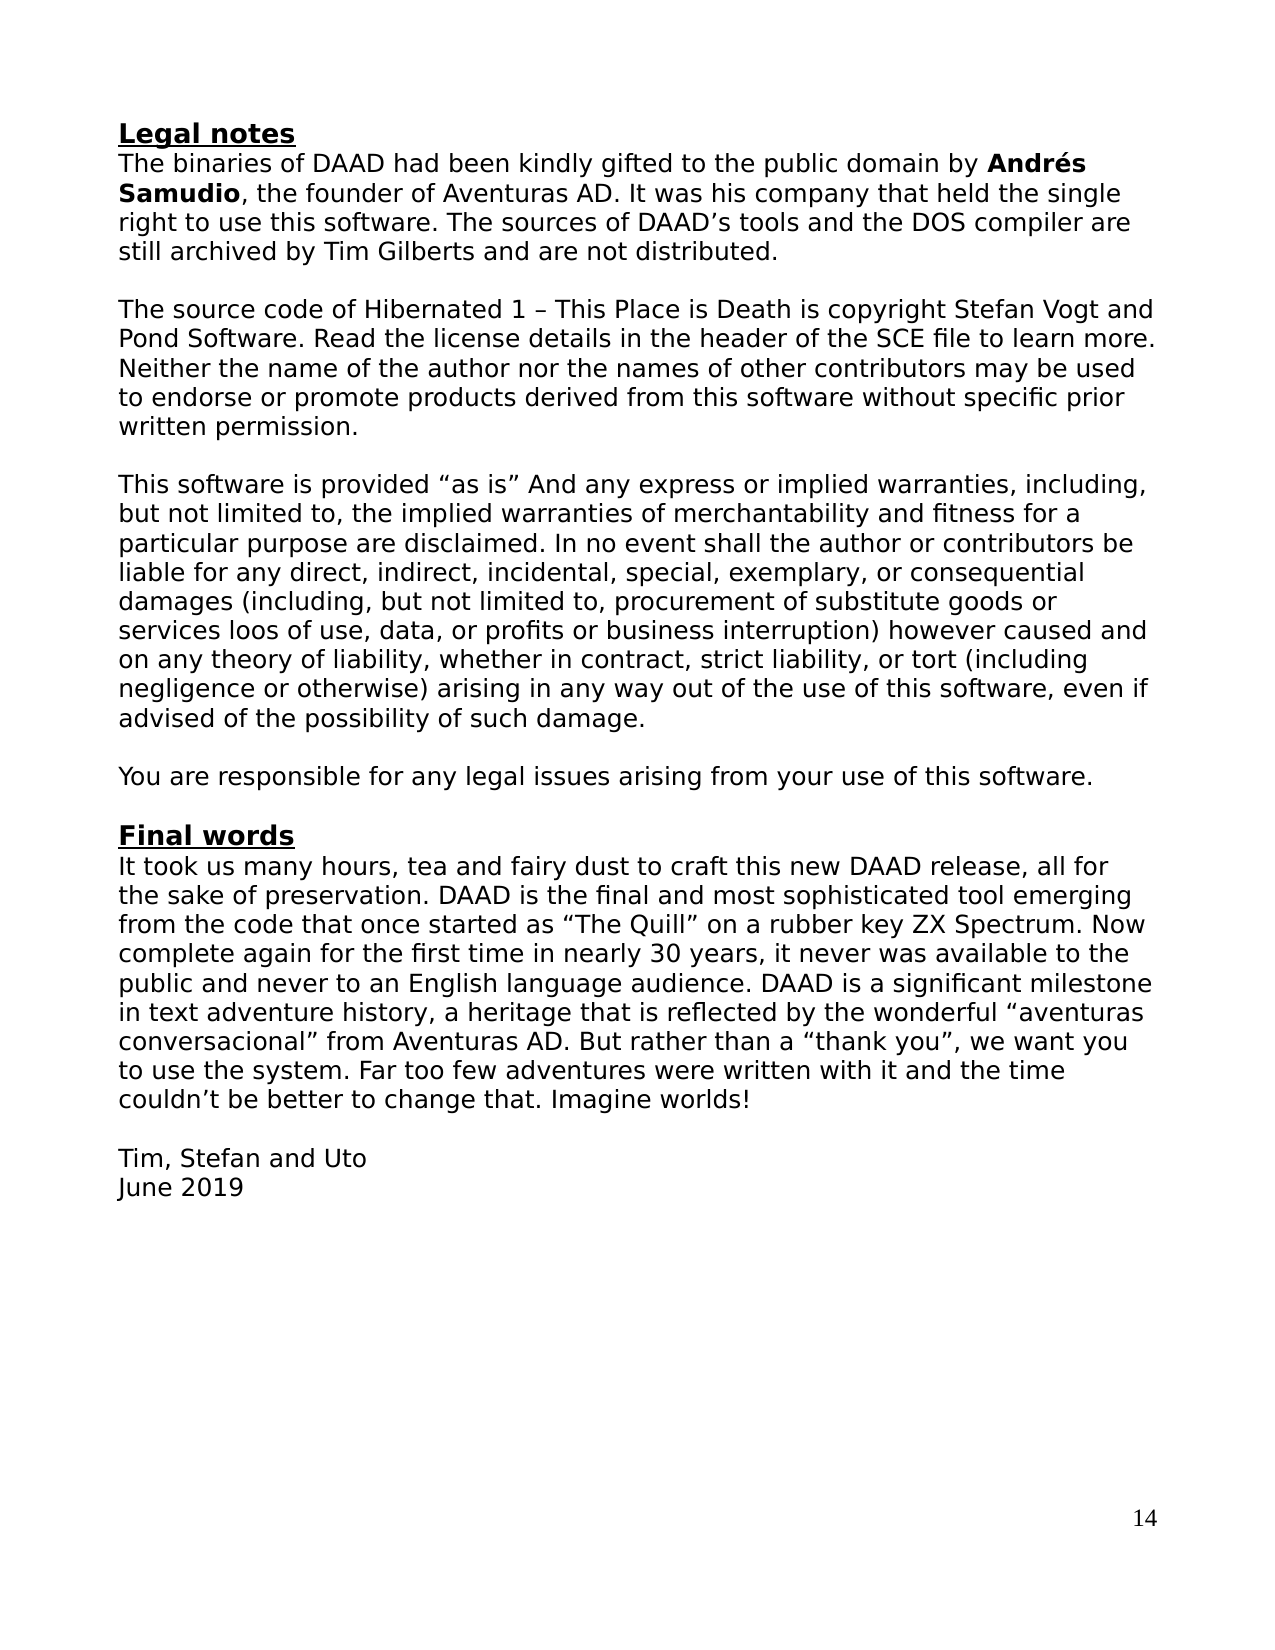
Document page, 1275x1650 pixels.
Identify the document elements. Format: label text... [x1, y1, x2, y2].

text The source code of Hibernated 1 – This Place is Death is copyright Stefan Vogt and Pond Software. Read the license details in the header of the SCE file to learn more. [118, 296, 1157, 354]
text This software is provided “as is” And any express or implied warranties, including, but not limited to, the implied warranties of merchantability and fitness for a particular purpose are disclaimed. In no event shall the author or contributors be liable for any direct, indirect, incidental, special, exemplary, or consequential damages (including, but not limited to, procurement of substitute goods or services loos of use, data, or profits or business interruption) however caused and on any theory of liability, whether in contract, strict liability, or tort (including negligence or otherwise) arising in any way out of the use of this software, even if advised of the possibility of such damage. [118, 471, 1157, 733]
text Legal notes [118, 118, 1157, 150]
text It took us many hours, tea and fairy dust to craft this new DAAD release, all for the sake of preservation. DAAD is the final and most sophisticated tool emerging from the code that once started as “The Quill” on a rubber key ZX Spectrum. Now complete again for the first time in nearly 30 years, it never was available to the public and never to an English language audience. DAAD is a significant milestone in text adventure history, a heritage that is reflected by the wonderful “aventuras conversacional” from Aventuras AD. But rather than a “thank you”, we want you to use the system. Far too few adventures were written with it and the time couldn’t be better to change that. Imagine worlds! [118, 852, 1157, 1114]
text You are responsible for any legal issues arising from your use of this software. [118, 762, 1157, 791]
text June 2019 [118, 1173, 1157, 1202]
text Neither the name of the author nor the names of other contributors may be used to endorse or promote products derived from this software without specific prior written permission. [118, 354, 1157, 441]
text Tim, Stefan and Uto [118, 1144, 1157, 1173]
text Final words [118, 821, 1157, 852]
text The binaries of DAAD had been kindly gifted to the public domain by Andrés Samudio, the founder of Aventuras AD. It was his company that held the single right to use this software. The sources of DAAD’s tools and the DOS compiler are still archived by Tim Gilberts and are not distributed. [118, 150, 1157, 266]
